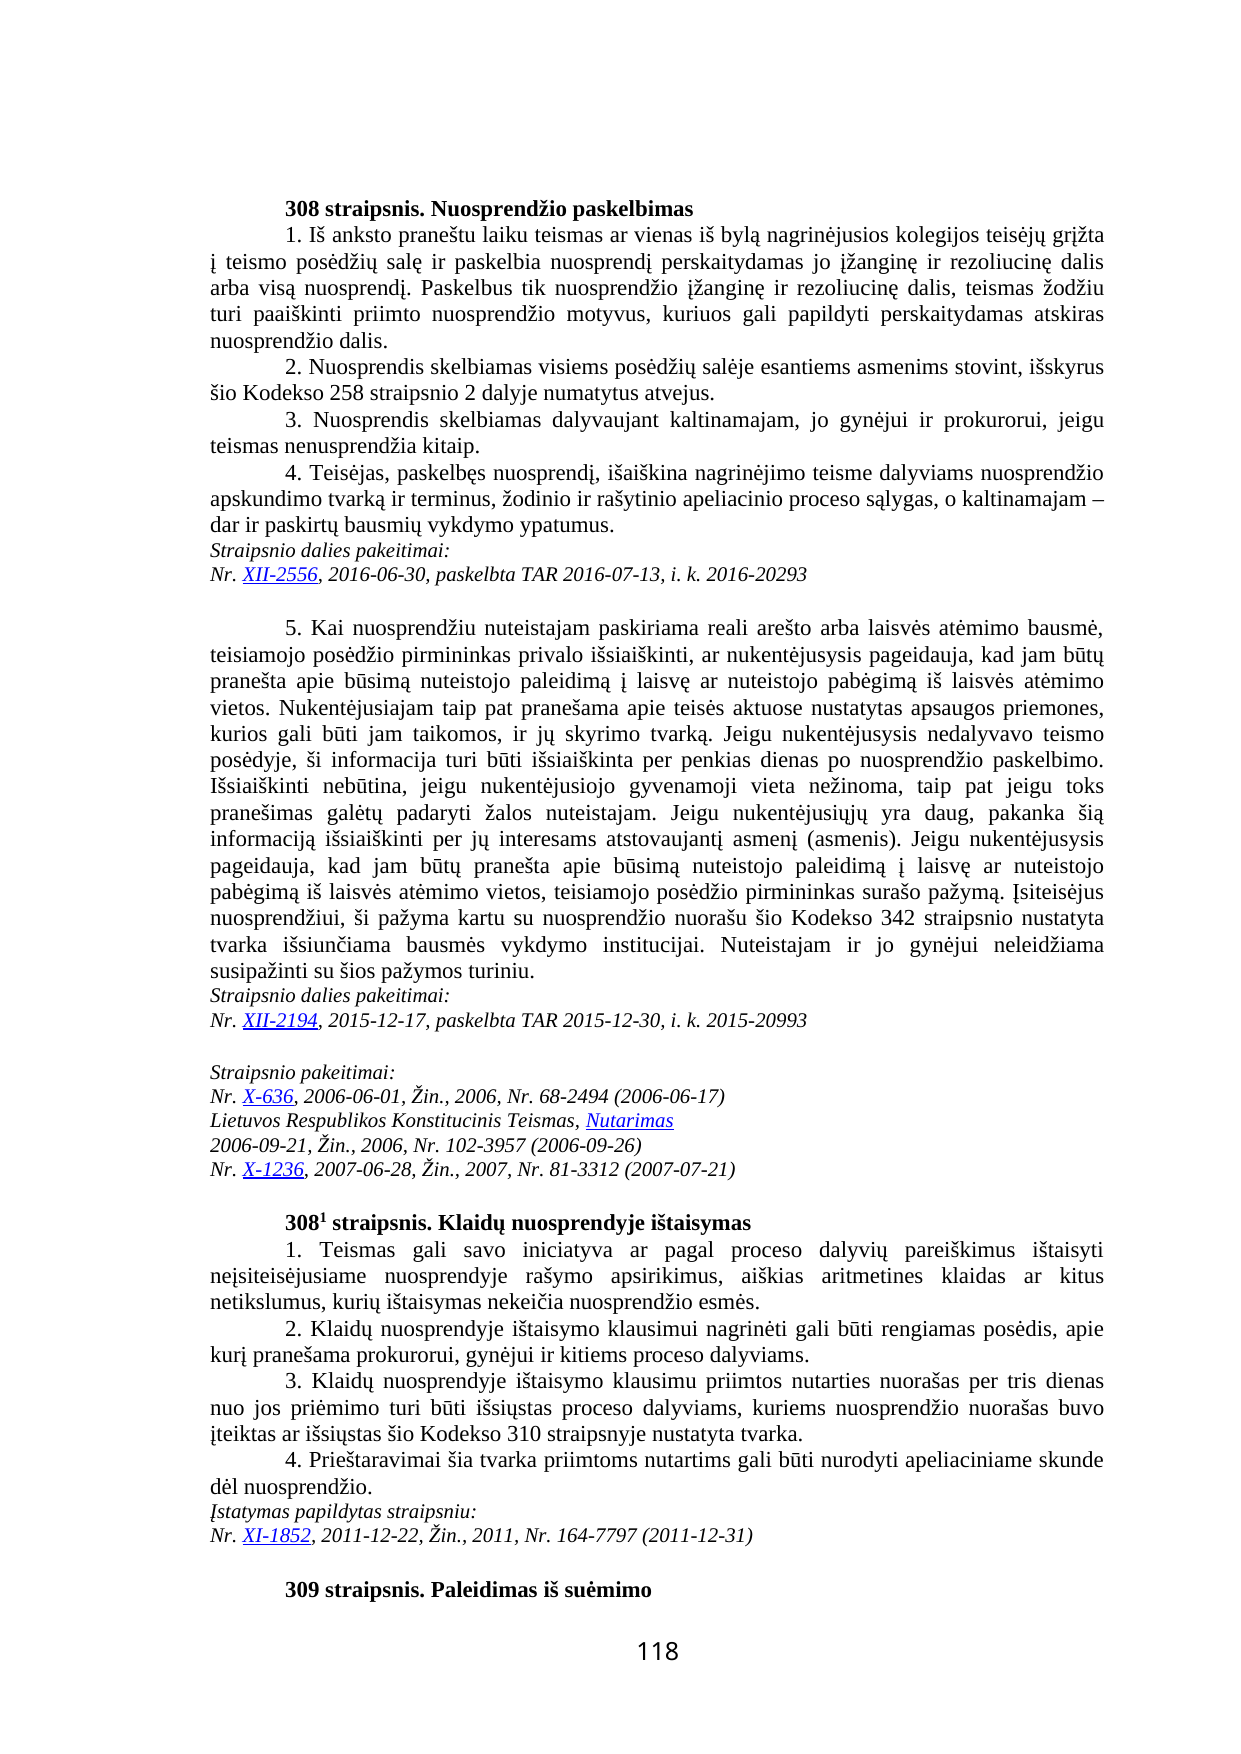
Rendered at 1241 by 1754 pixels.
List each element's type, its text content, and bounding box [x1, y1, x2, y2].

text 2. Klaidų nuosprendyje ištaisymo klausimui nagrinėti gali būti rengiamas posėdis, apie kurį pranešama prokurorui, gynėjui ir kitiems proceso dalyviams. [210, 1315, 1106, 1367]
text 308 straipsnis. Nuosprendžio paskelbimas [210, 195, 1106, 221]
text 2006-09-21, Žin., 2006, Nr. 102-3957 (2006-09-26) [210, 1132, 1106, 1157]
text 3. Klaidų nuosprendyje ištaisymo klausimu priimtos nutarties nuorašas per tris dienas nuo jos priėmimo turi būti išsiųstas proceso dalyviams, kuriems nuosprendžio nuorašas buvo įteiktas ar išsiųstas šio Kodekso 310 straipsnyje nustatyta tvarka. [210, 1367, 1106, 1447]
text 1. Iš anksto praneštu laiku teismas ar vienas iš bylą nagrinėjusios kolegijos teisėjų grįžta į teismo posėdžių salę ir paskelbia nuosprendį perskaitydamas jo įžanginę ir rezoliucinę dalis arba visą nuosprendį. Paskelbus tik nuosprendžio įžanginę ir rezoliucinę dalis, teismas žodžiu turi paaiškinti priimto nuosprendžio motyvus, kuriuos gali papildyti perskaitydamas atskiras nuosprendžio dalis. [210, 221, 1106, 353]
text 3081 straipsnis. Klaidų nuosprendyje ištaisymas [210, 1209, 1106, 1236]
text Nr. X-1236, 2007-06-28, Žin., 2007, Nr. 81-3312 (2007-07-21) [210, 1157, 1106, 1181]
text Nr. XII-2556, 2016-06-30, paskelbta TAR 2016-07-13, i. k. 2016-20293 [210, 562, 1106, 586]
text Straipsnio dalies pakeitimai: [210, 538, 1106, 562]
text 1. Teismas gali savo iniciatyva ar pagal proceso dalyvių pareiškimus ištaisyti neįsiteisėjusiame nuosprendyje rašymo apsirikimus, aiškias aritmetines klaidas ar kitus netikslumus, kurių ištaisymas nekeičia nuosprendžio esmės. [210, 1236, 1106, 1315]
text 2. Nuosprendis skelbiamas visiems posėdžių salėje esantiems asmenims stovint, išskyrus šio Kodekso 258 straipsnio 2 dalyje numatytus atvejus. [210, 353, 1106, 406]
text 3. Nuosprendis skelbiamas dalyvaujant kaltinamajam, jo gynėjui ir prokurorui, jeigu teismas nenusprendžia kitaip. [210, 406, 1106, 458]
text 309 straipsnis. Paleidimas iš suėmimo [210, 1576, 1106, 1602]
text Nr. XI-1852, 2011-12-22, Žin., 2011, Nr. 164-7797 (2011-12-31) [210, 1523, 1106, 1547]
text 4. Prieštaravimai šia tvarka priimtoms nutartims gali būti nurodyti apeliaciniame skunde dėl nuosprendžio. [210, 1447, 1106, 1499]
text Nr. XII-2194, 2015-12-17, paskelbta TAR 2015-12-30, i. k. 2015-20993 [210, 1007, 1106, 1032]
text Lietuvos Respublikos Konstitucinis Teismas, Nutarimas [210, 1108, 1106, 1132]
text Straipsnio dalies pakeitimai: [210, 983, 1106, 1007]
text Straipsnio pakeitimai: [210, 1060, 1106, 1084]
text Įstatymas papildytas straipsniu: [210, 1499, 1106, 1523]
text 4. Teisėjas, paskelbęs nuosprendį, išaiškina nagrinėjimo teisme dalyviams nuosprendžio apskundimo tvarką ir terminus, žodinio ir rašytinio apeliacinio proceso sąlygas, o kaltinamajam – dar ir paskirtų bausmių vykdymo ypatumus. [210, 458, 1106, 538]
text 5. Kai nuosprendžiu nuteistajam paskiriama reali arešto arba laisvės atėmimo bausmė, teisiamojo posėdžio pirmininkas privalo išsiaiškinti, ar nukentėjusysis pageidauja, kad jam būtų pranešta apie būsimą nuteistojo paleidimą į laisvę ar nuteistojo pabėgimą iš laisvės atėmimo vietos. Nukentėjusiajam taip pat pranešama apie teisės aktuose nustatytas apsaugos priemones, kurios gali būti jam taikomos, ir jų skyrimo tvarką. Jeigu nukentėjusysis nedalyvavo teismo posėdyje, ši informacija turi būti išsiaiškinta per penkias dienas po nuosprendžio paskelbimo. Išsiaiškinti nebūtina, jeigu nukentėjusiojo gyvenamoji vieta nežinoma, taip pat jeigu toks pranešimas galėtų padaryti žalos nuteistajam. Jeigu nukentėjusiųjų yra daug, pakanka šią informaciją išsiaiškinti per jų interesams atstovaujantį asmenį (asmenis). Jeigu nukentėjusysis pageidauja, kad jam būtų pranešta apie būsimą nuteistojo paleidimą į laisvę ar nuteistojo pabėgimą iš laisvės atėmimo vietos, teisiamojo posėdžio pirmininkas surašo pažymą. Įsiteisėjus nuosprendžiui, ši pažyma kartu su nuosprendžio nuorašu šio Kodekso 342 straipsnio nustatyta tvarka išsiunčiama bausmės vykdymo institucijai. Nuteistajam ir jo gynėjui neleidžiama susipažinti su šios pažymos turiniu. [210, 614, 1106, 983]
text Nr. X-636, 2006-06-01, Žin., 2006, Nr. 68-2494 (2006-06-17) [210, 1084, 1106, 1108]
